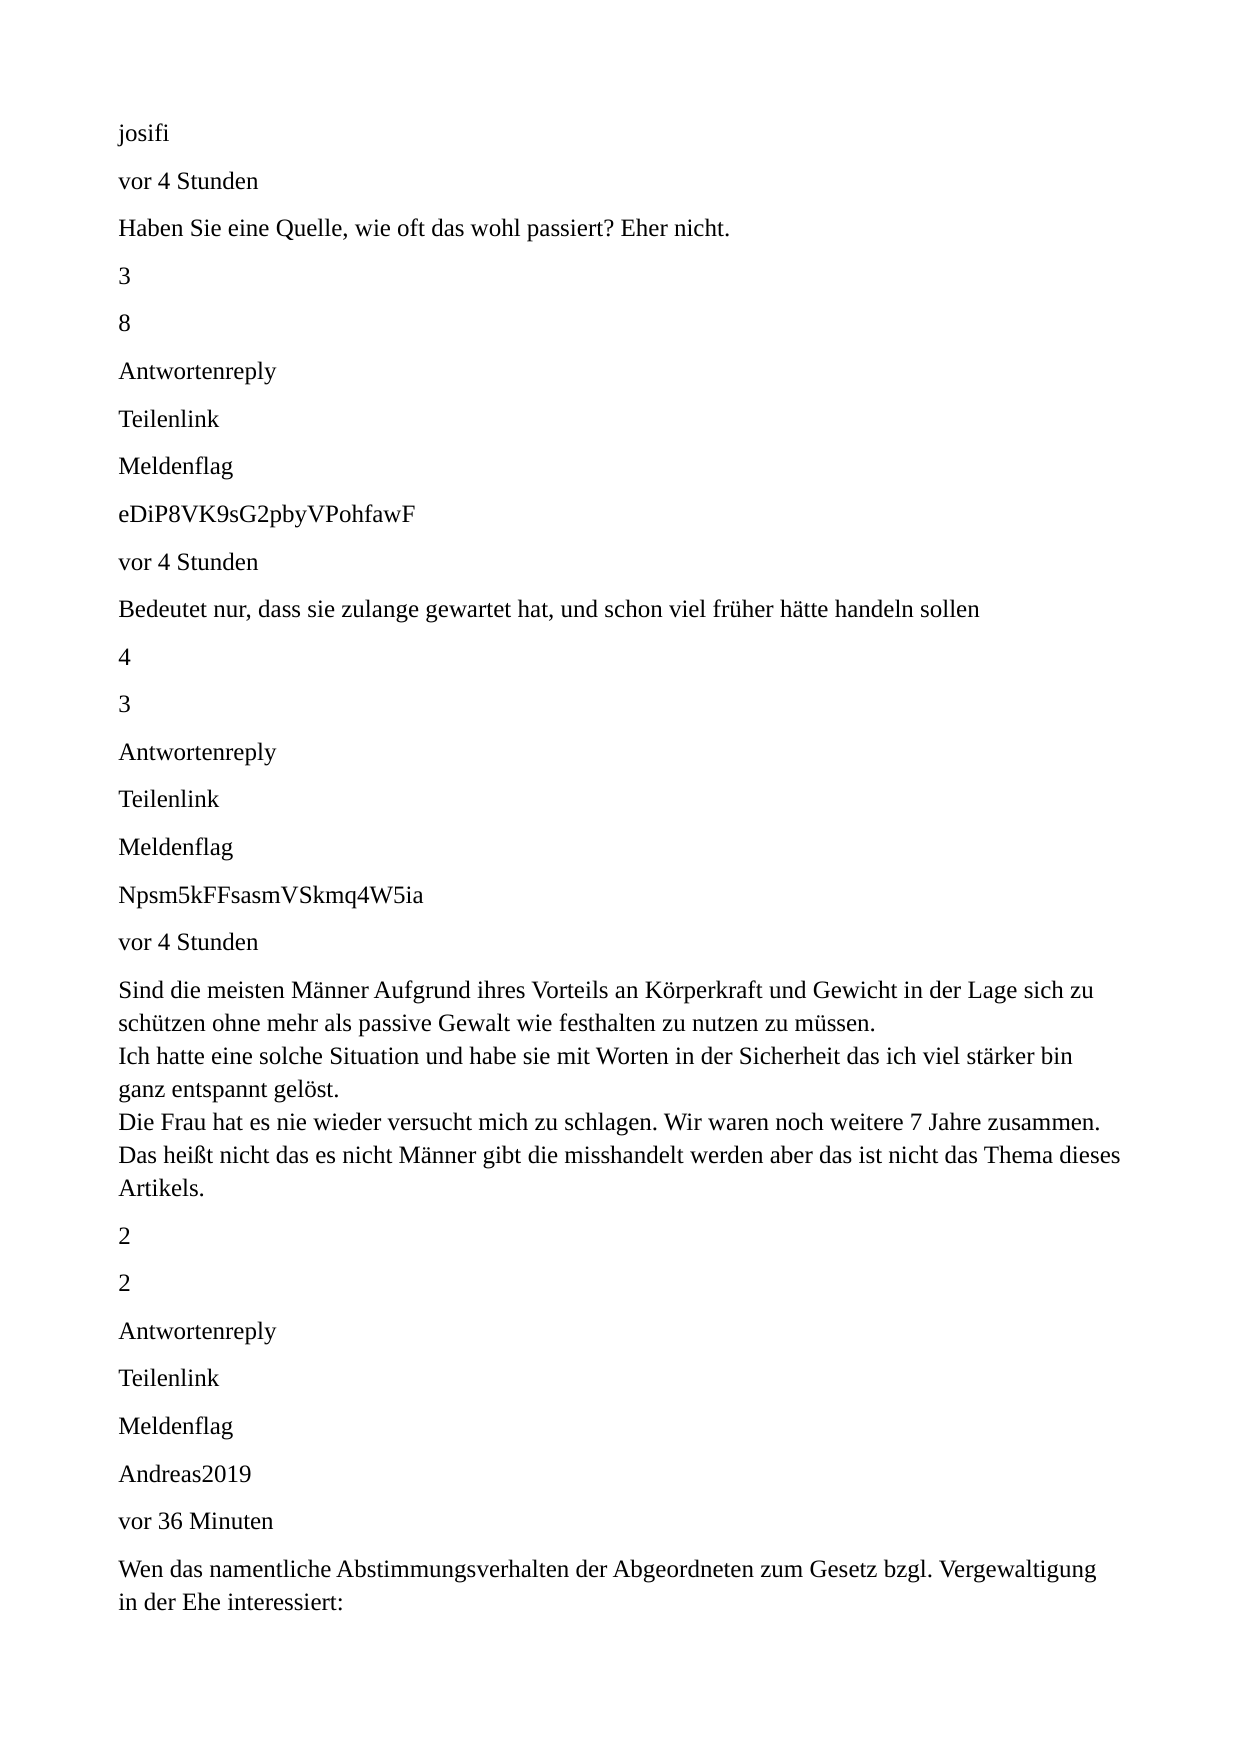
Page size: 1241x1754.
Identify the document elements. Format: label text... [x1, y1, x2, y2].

text 4 [118, 642, 1122, 671]
text 2 [118, 1268, 1122, 1297]
text 3 [118, 689, 1122, 718]
text Teilenlink [118, 404, 1122, 432]
text Antwortenreply [118, 1316, 1122, 1345]
text Teilenlink [118, 1363, 1122, 1392]
text Antwortenreply [118, 356, 1122, 385]
text 3 [118, 261, 1122, 290]
text vor 36 Minuten [118, 1506, 1122, 1535]
text vor 4 Stunden [118, 927, 1122, 956]
text Antwortenreply [118, 737, 1122, 766]
text Bedeutet nur, dass sie zulange gewartet hat, und schon viel früher hätte handeln sollen [118, 594, 1122, 623]
text vor 4 Stunden [118, 547, 1122, 575]
text 2 [118, 1221, 1122, 1249]
text Meldenflag [118, 832, 1122, 861]
text josifi [118, 118, 1122, 147]
text Andreas2019 [118, 1459, 1122, 1487]
text Npsm5kFFsasmVSkmq4W5ia [118, 880, 1122, 908]
text Meldenflag [118, 1411, 1122, 1440]
text Teilenlink [118, 784, 1122, 813]
text Sind die meisten Männer Aufgrund ihres Vorteils an Körperkraft und Gewicht in der Lage sich zu schützen ohne mehr als passive Gewalt wie festhalten zu nutzen zu müssen. Ich hatte eine solche Situation und habe sie mit Worten in der Sicherheit das ich viel stärker bin ganz entspannt gelöst. Die Frau hat es nie wieder versucht mich zu schlagen. Wir waren noch weitere 7 Jahre zusammen. Das heißt nicht das es nicht Männer gibt die misshandelt werden aber das ist nicht das Thema dieses Artikels. [118, 975, 1122, 1202]
text Meldenflag [118, 451, 1122, 480]
text 8 [118, 308, 1122, 337]
text Haben Sie eine Quelle, wie oft das wohl passiert? Eher nicht. [118, 213, 1122, 242]
text Wen das namentliche Abstimmungsverhalten der Abgeordneten zum Gesetz bzgl. Vergewaltigung in der Ehe interessiert: [118, 1554, 1122, 1616]
text eDiP8VK9sG2pbyVPohfawF [118, 499, 1122, 528]
text vor 4 Stunden [118, 166, 1122, 194]
